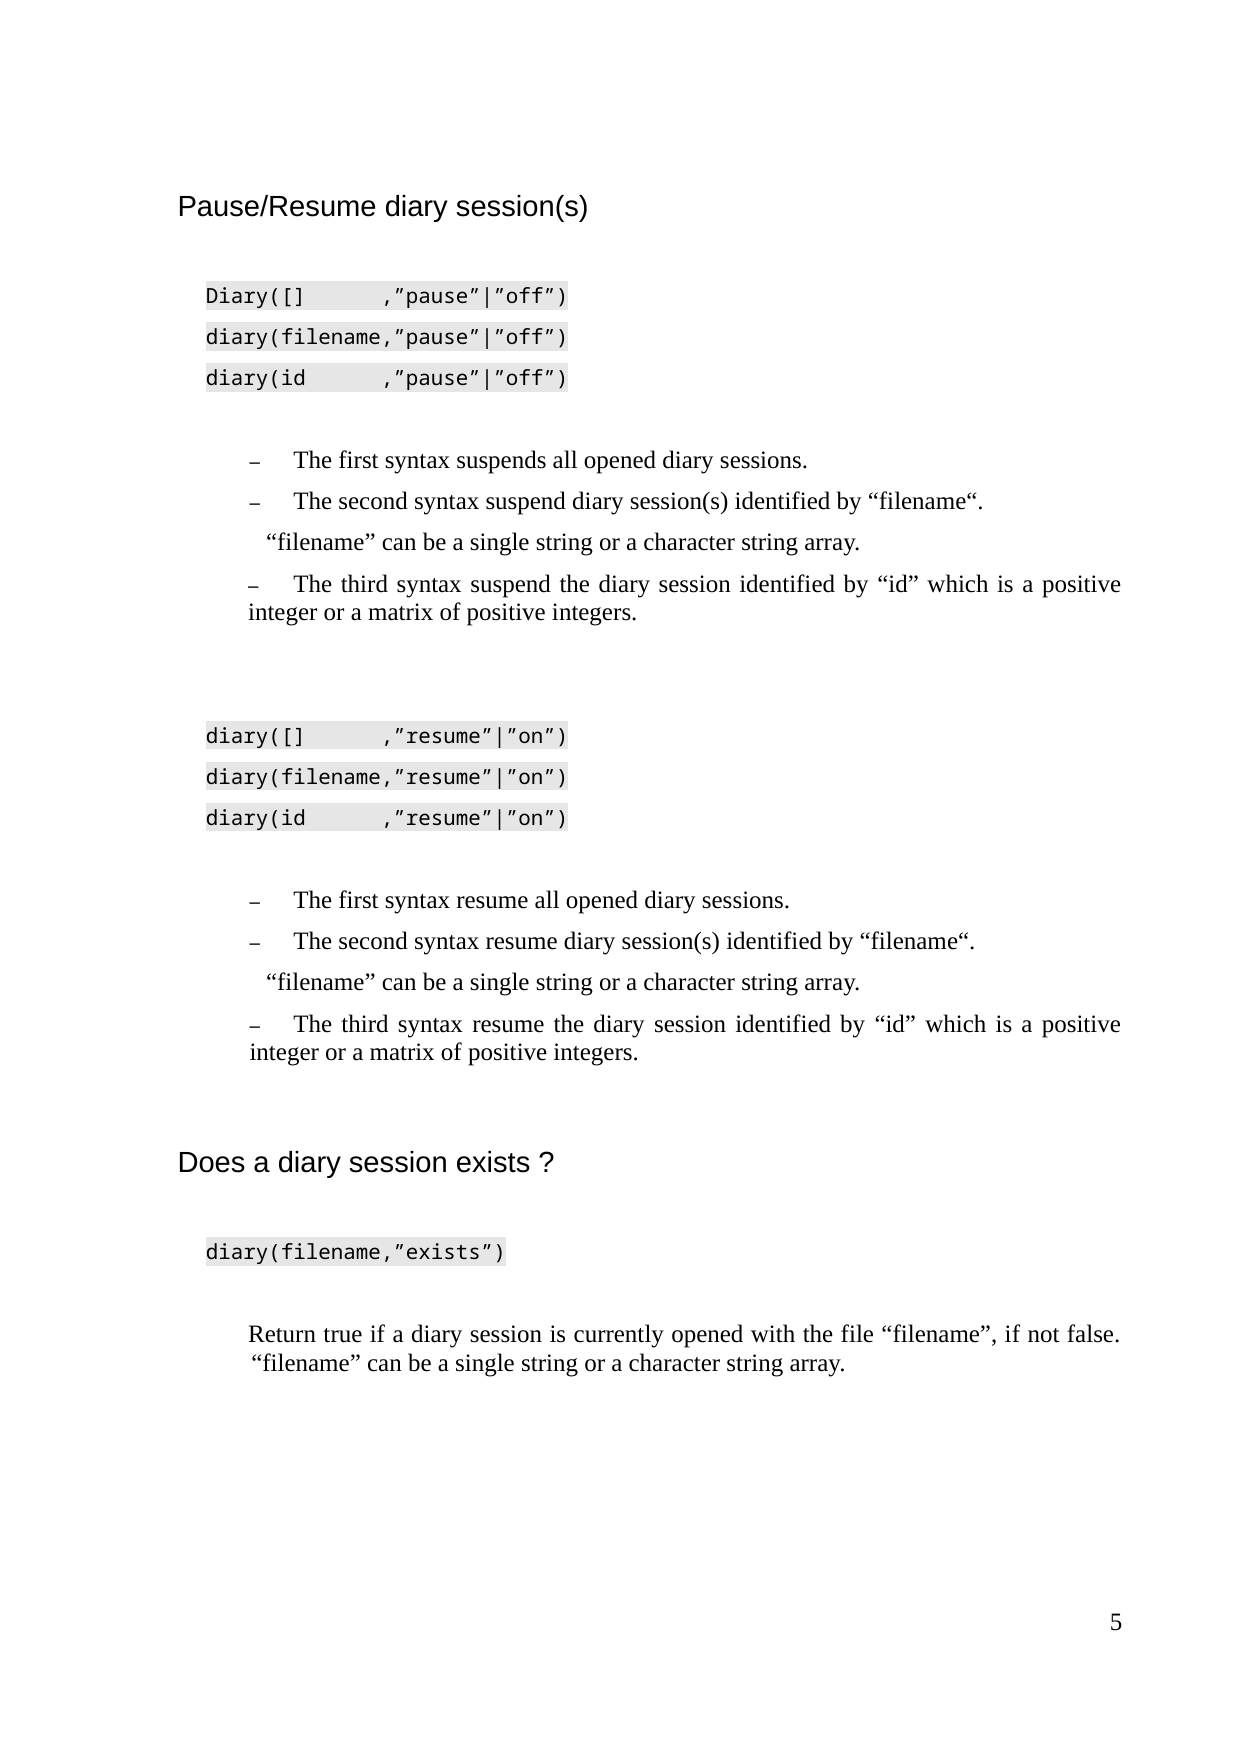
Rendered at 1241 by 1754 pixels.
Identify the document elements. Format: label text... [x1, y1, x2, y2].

text “filename” can be a single string or a character string array. [118, 967, 1122, 996]
text Return true if a diary session is currently opened with the file “filename”, if not false. “filename” can be a single string or a character string array. [248, 1319, 1122, 1377]
list The first syntax suspends all opened diary sessions. [249, 445, 1122, 474]
list The third syntax suspend the diary session identified by “id” which is a positive integer or a matrix of positive integers. [248, 569, 1122, 626]
text diary(id ,”resume”|”on”) [206, 803, 1122, 831]
text diary(id ,”pause”|”off”) [206, 363, 1122, 392]
text “filename” can be a single string or a character string array. [118, 527, 1122, 556]
list The second syntax resume diary session(s) identified by “filename“. [249, 926, 1122, 955]
text diary(filename,”resume”|”on”) [206, 762, 1122, 790]
text Diary([] ,”pause”|”off”) [206, 281, 1122, 310]
text diary(filename,”pause”|”off”) [206, 322, 1122, 351]
list The first syntax resume all opened diary sessions. [249, 885, 1122, 914]
list The second syntax suspend diary session(s) identified by “filename“. [249, 486, 1122, 515]
text diary([] ,”resume”|”on”) [206, 721, 1122, 749]
list The third syntax resume the diary session identified by “id” which is a positive integer or a matrix of positive integers. [249, 1009, 1122, 1066]
text diary(filename,”exists”) [206, 1237, 1122, 1266]
subtitle Does a diary session exists ? [177, 1145, 1122, 1178]
subtitle Pause/Resume diary session(s) [177, 189, 1122, 223]
